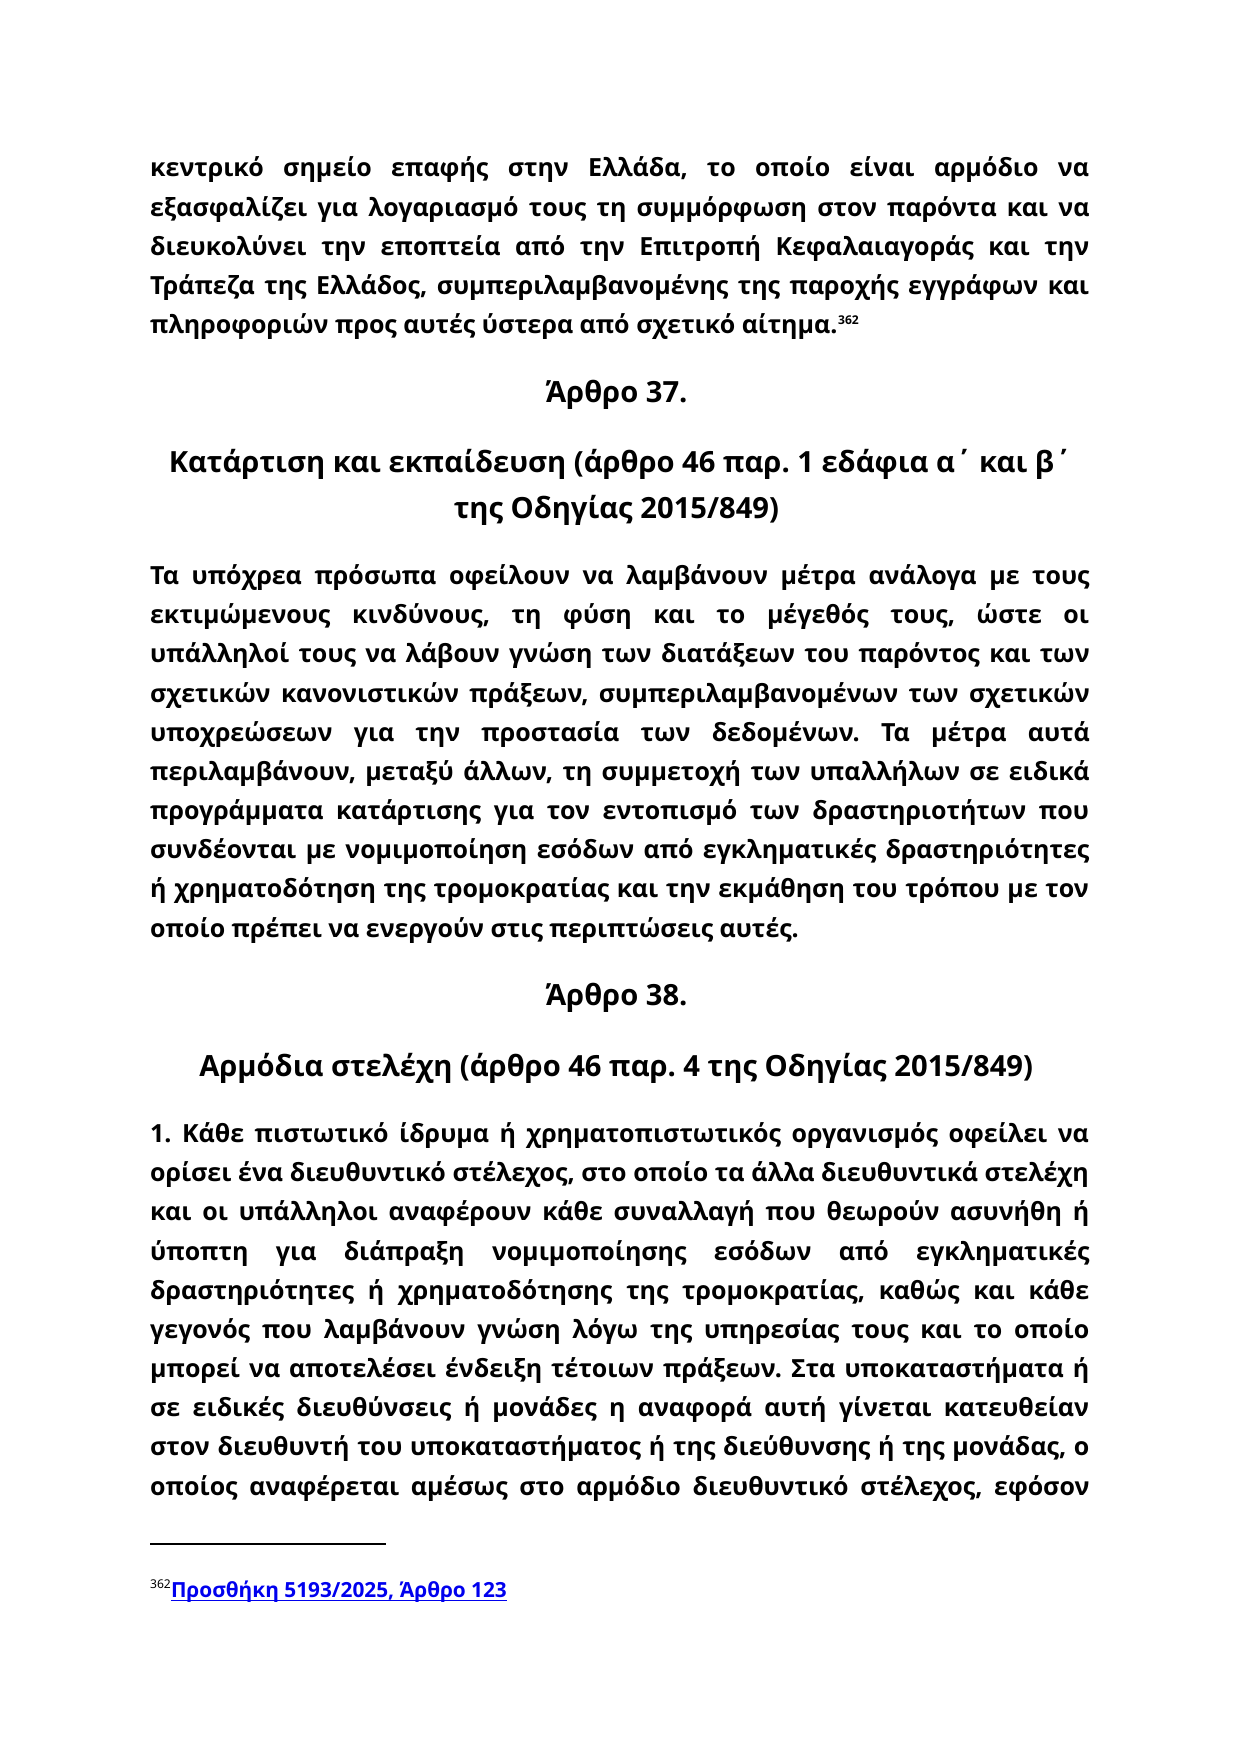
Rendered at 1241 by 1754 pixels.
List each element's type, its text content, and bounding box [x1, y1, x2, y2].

text 1. Κάθε πιστωτικό ίδρυμα ή χρηματοπιστωτικός οργανισμός οφείλει να ορίσει ένα διευθυντικό στέλεχος, στο οποίο τα άλλα διευθυντικά στελέχη και οι υπάλληλοι αναφέρουν κάθε συναλλαγή που θεωρούν ασυνήθη ή ύποπτη για διάπραξη νομιμοποίησης εσόδων από εγκληματικές δραστηριότητες ή χρηματοδότησης της τρομοκρατίας, καθώς και κάθε γεγονός που λαμβάνουν γνώση λόγω της υπηρεσίας τους και το οποίο μπορεί να αποτελέσει ένδειξη τέτοιων πράξεων. Στα υποκαταστήματα ή σε ειδικές διευθύνσεις ή μονάδες η αναφορά αυτή γίνεται κατευθείαν στον διευθυντή του υποκαταστήματος ή της διεύθυνσης ή της μονάδας, ο οποίος αναφέρεται αμέσως στο αρμόδιο διευθυντικό στέλεχος, εφόσον [150, 1116, 1090, 1502]
subtitle Κατάρτιση και εκπαίδευση (άρθρο 46 παρ. 1 εδάφια α΄ και β΄ της Οδηγίας 2015/849) [150, 441, 1090, 527]
text Προσθήκη 5193/2025, Άρθρο 123 [150, 1576, 1090, 1604]
subtitle Άρθρο 37. [150, 371, 1090, 411]
text Τα υπόχρεα πρόσωπα οφείλουν να λαμβάνουν μέτρα ανάλογα με τους εκτιμώμενους κινδύνους, τη φύση και το μέγεθός τους, ώστε οι υπάλληλοί τους να λάβουν γνώση των διατάξεων του παρόντος και των σχετικών κανονιστικών πράξεων, συμπεριλαμβανομένων των σχετικών υποχρεώσεων για την προστασία των δεδομένων. Τα μέτρα αυτά περιλαμβάνουν, μεταξύ άλλων, τη συμμετοχή των υπαλλήλων σε ειδικά προγράμματα κατάρτισης για τον εντοπισμό των δραστηριοτήτων που συνδέονται με νομιμοποίηση εσόδων από εγκληματικές δραστηριότητες ή χρηματοδότηση της τρομοκρατίας και την εκμάθηση του τρόπου με τον οποίο πρέπει να ενεργούν στις περιπτώσεις αυτές. [150, 558, 1090, 944]
text κεντρικό σημείο επαφής στην Ελλάδα, το οποίο είναι αρμόδιο να εξασφαλίζει για λογαριασμό τους τη συμμόρφωση στον παρόντα και να διευκολύνει την εποπτεία από την Επιτροπή Κεφαλαιαγοράς και την Τράπεζα της Ελλάδος, συμπεριλαμβανομένης της παροχής εγγράφων και πληροφοριών προς αυτές ύστερα από σχετικό αίτημα. [150, 150, 1090, 341]
subtitle Άρθρο 38. [150, 974, 1090, 1014]
subtitle Αρμόδια στελέχη (άρθρο 46 παρ. 4 της Οδηγίας 2015/849) [150, 1045, 1090, 1085]
